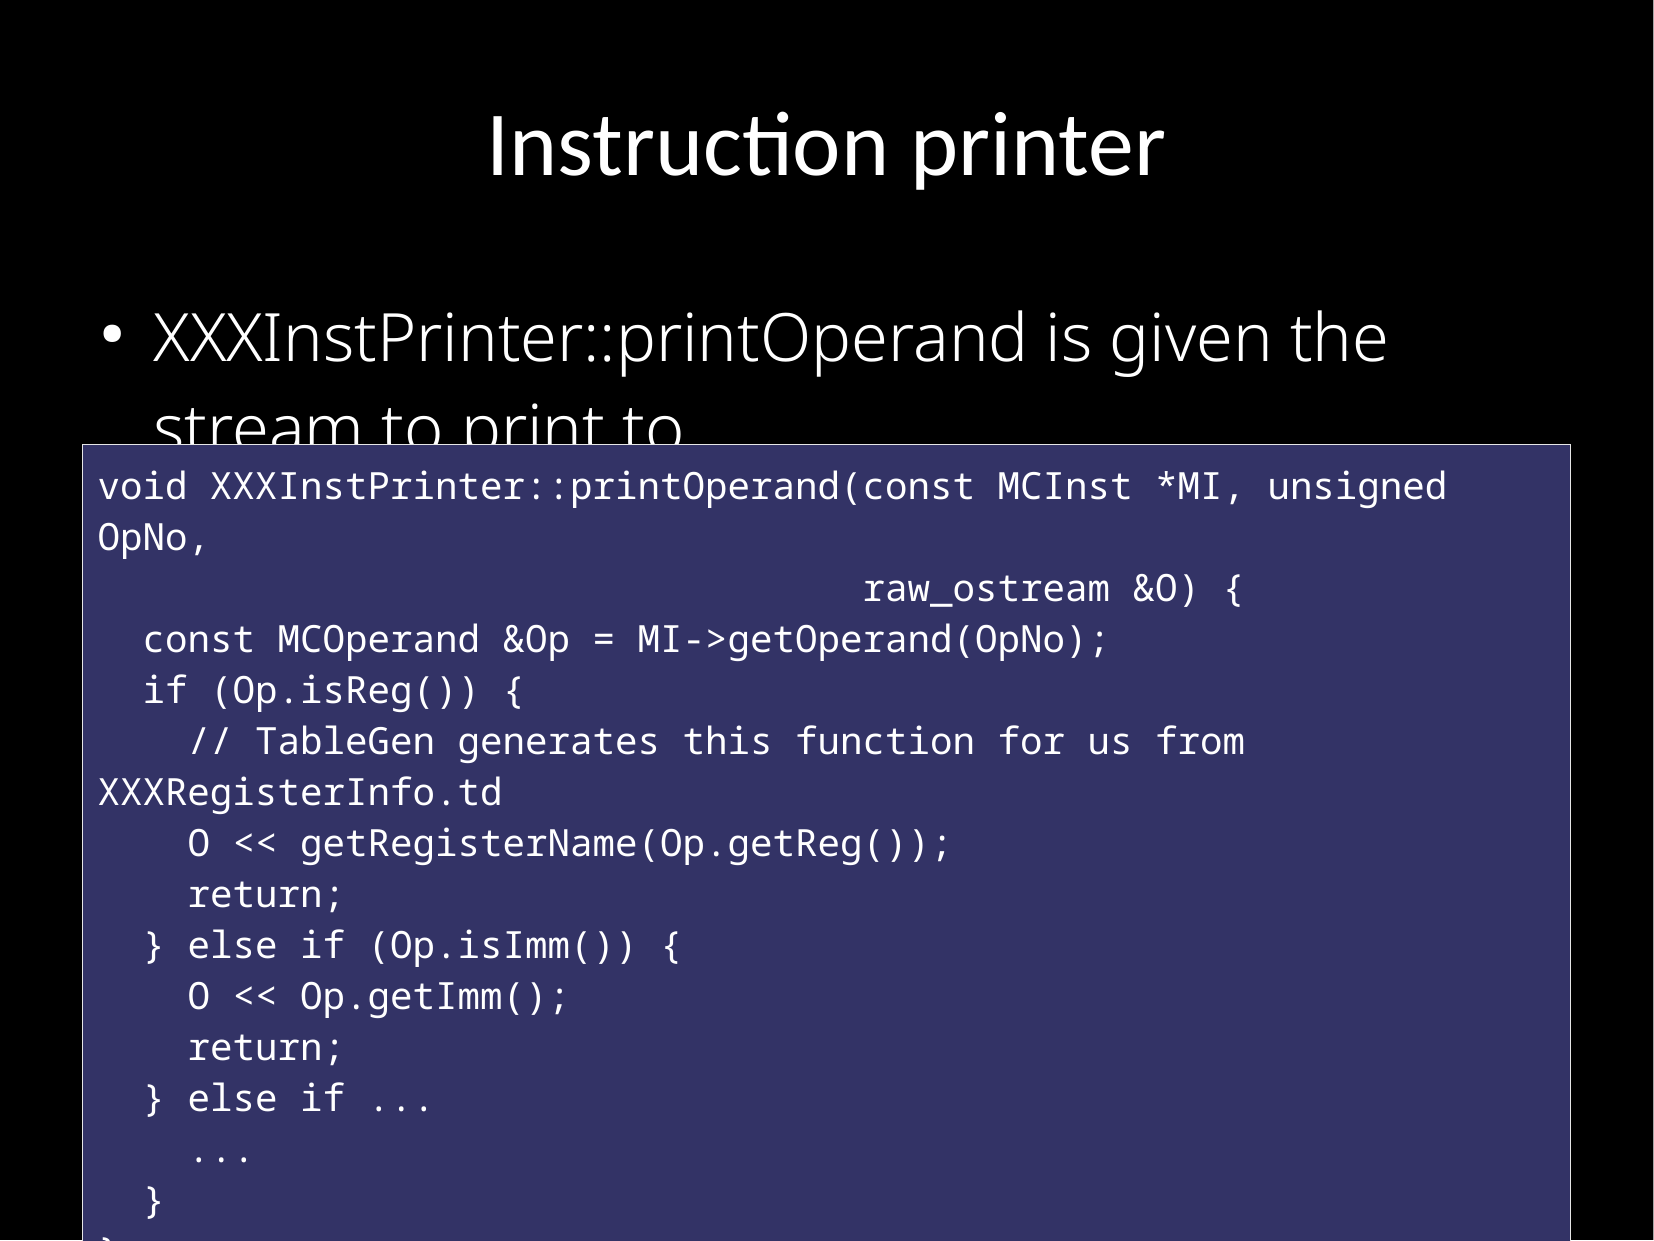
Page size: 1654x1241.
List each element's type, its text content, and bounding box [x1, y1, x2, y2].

title Instruction printer [82, 49, 1571, 257]
list XXXInstPrinter::printOperand is given the stream to print to. [82, 290, 1571, 444]
text_box void XXXInstPrinter::printOperand(const MCInst *MI, unsigned OpNo, raw_ostream &O) { const MCOperand &Op = MI->getOperand(OpNo); if (Op.isReg()) { // TableGen generates this function for us from XXXRegisterInfo.td O << getRegisterName(Op.getReg()); return; } else if (Op.isImm()) { O << Op.getImm(); return; } else if ... ... } } [82, 444, 1571, 1091]
